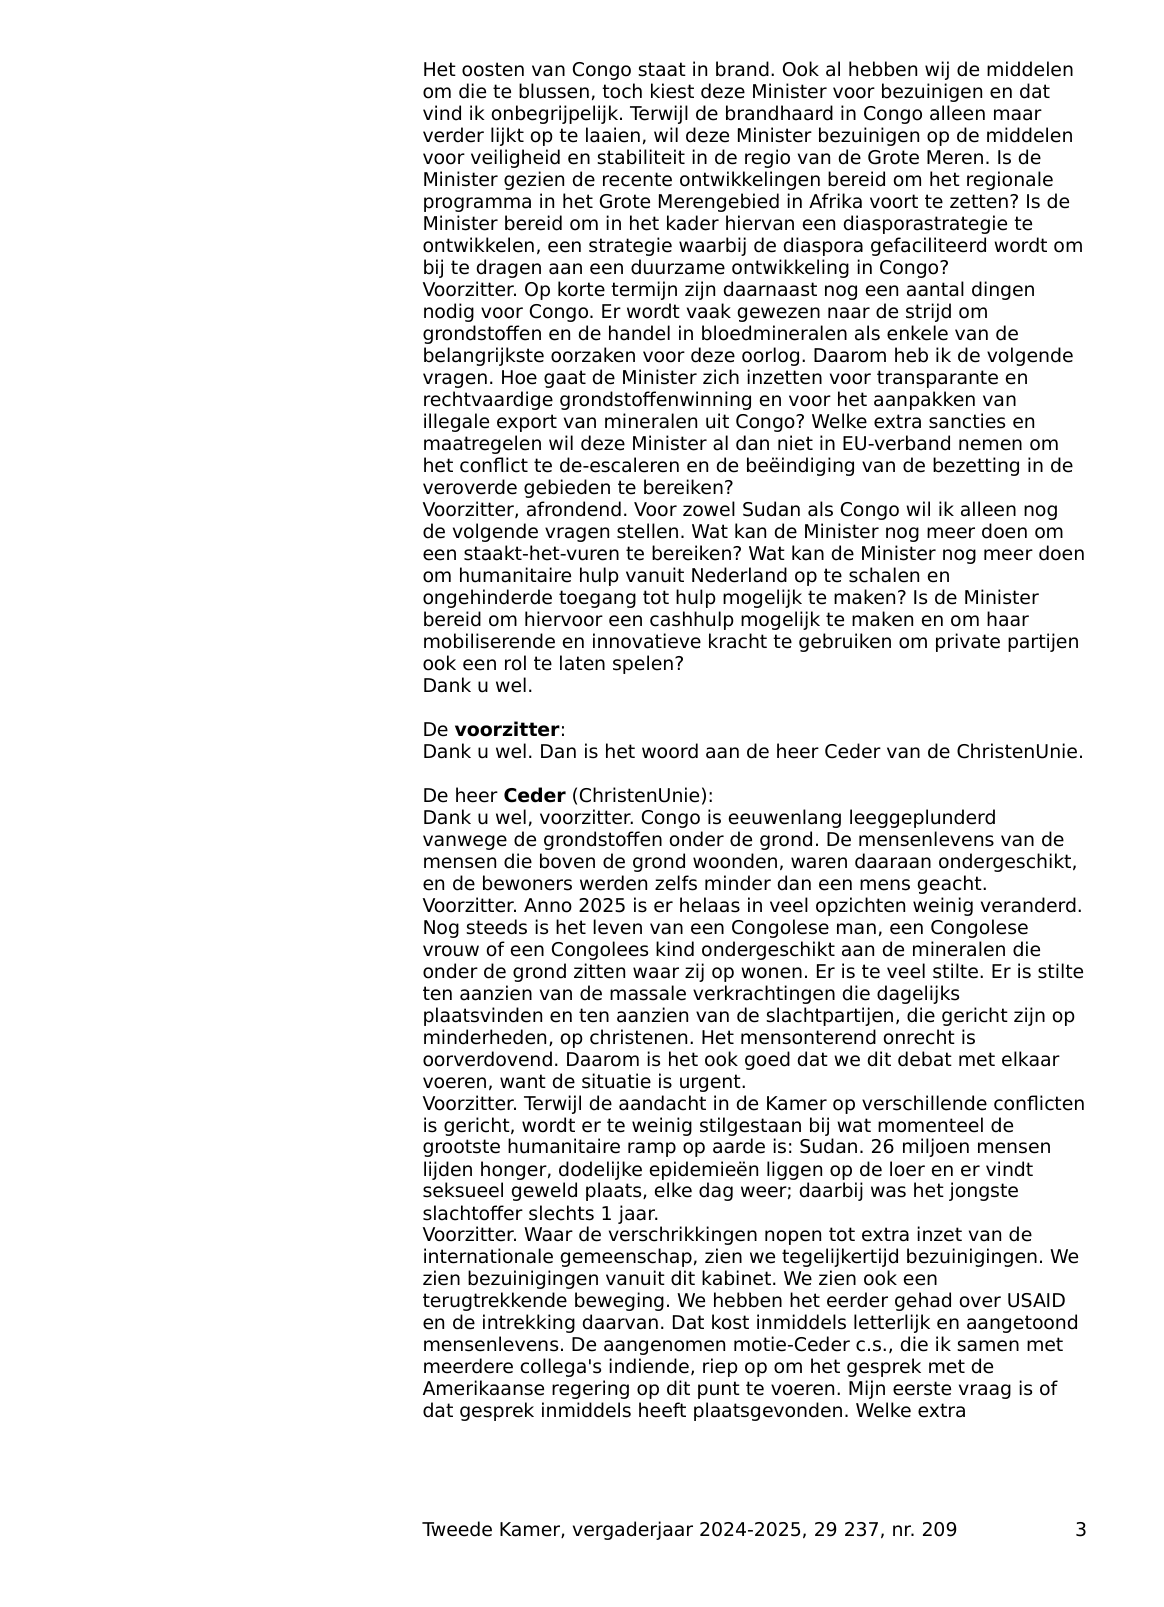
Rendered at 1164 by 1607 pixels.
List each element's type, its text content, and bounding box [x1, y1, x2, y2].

text De heer Ceder (ChristenUnie): [422, 785, 1087, 807]
text Dank u wel, voorzitter. Congo is eeuwenlang leeggeplunderd vanwege de grondstoffen onder de grond. De mensenlevens van de mensen die boven de grond woonden, waren daaraan ondergeschikt, en de bewoners werden zelfs minder dan een mens geacht. [422, 807, 1087, 895]
text Voorzitter. Anno 2025 is er helaas in veel opzichten weinig veranderd. Nog steeds is het leven van een Congolese man, een Congolese vrouw of een Congolees kind ondergeschikt aan de mineralen die onder de grond zitten waar zij op wonen. Er is te veel stilte. Er is stilte ten aanzien van de massale verkrachtingen die dagelijks plaatsvinden en ten aanzien van de slachtpartijen, die gericht zijn op minderheden, op christenen. Het mensonterend onrecht is oorverdovend. Daarom is het ook goed dat we dit debat met elkaar voeren, want de situatie is urgent. [422, 895, 1087, 1092]
text Voorzitter. Waar de verschrikkingen nopen tot extra inzet van de internationale gemeenschap, zien we tegelijkertijd bezuinigingen. We zien bezuinigingen vanuit dit kabinet. We zien ook een terugtrekkende beweging. We hebben het eerder gehad over USAID en de intrekking daarvan. Dat kost inmiddels letterlijk en aangetoond mensenlevens. De aangenomen motie-Ceder c.s., die ik samen met meerdere collega's indiende, riep op om het gesprek met de Amerikaanse regering op dit punt te voeren. Mijn eerste vraag is of dat gesprek inmiddels heeft plaatsgevonden. Welke extra [422, 1224, 1087, 1422]
text Voorzitter, afrondend. Voor zowel Sudan als Congo wil ik alleen nog de volgende vragen stellen. Wat kan de Minister nog meer doen om een staakt-het-vuren te bereiken? Wat kan de Minister nog meer doen om humanitaire hulp vanuit Nederland op te schalen en ongehinderde toegang tot hulp mogelijk te maken? Is de Minister bereid om hiervoor een cashhulp mogelijk te maken en om haar mobiliserende en innovatieve kracht te gebruiken om private partijen ook een rol te laten spelen? [422, 499, 1087, 674]
text De voorzitter: [422, 719, 1087, 741]
text Voorzitter. Op korte termijn zijn daarnaast nog een aantal dingen nodig voor Congo. Er wordt vaak gewezen naar de strijd om grondstoffen en de handel in bloedmineralen als enkele van de belangrijkste oorzaken voor deze oorlog. Daarom heb ik de volgende vragen. Hoe gaat de Minister zich inzetten voor transparante en rechtvaardige grondstoffenwinning en voor het aanpakken van illegale export van mineralen uit Congo? Welke extra sancties en maatregelen wil deze Minister al dan niet in EU-verband nemen om het conflict te de-escaleren en de beëindiging van de bezetting in de veroverde gebieden te bereiken? [422, 279, 1087, 499]
text Dank u wel. Dan is het woord aan de heer Ceder van de ChristenUnie. [422, 741, 1087, 763]
text Dank u wel. [422, 674, 1087, 696]
text Het oosten van Congo staat in brand. Ook al hebben wij de middelen om die te blussen, toch kiest deze Minister voor bezuinigen en dat vind ik onbegrijpelijk. Terwijl de brandhaard in Congo alleen maar verder lijkt op te laaien, wil deze Minister bezuinigen op de middelen voor veiligheid en stabiliteit in de regio van de Grote Meren. Is de Minister gezien de recente ontwikkelingen bereid om het regionale programma in het Grote Merengebied in Afrika voort te zetten? Is de Minister bereid om in het kader hiervan een diasporastrategie te ontwikkelen, een strategie waarbij de diaspora gefaciliteerd wordt om bij te dragen aan een duurzame ontwikkeling in Congo? [422, 59, 1087, 279]
text Voorzitter. Terwijl de aandacht in de Kamer op verschillende conflicten is gericht, wordt er te weinig stilgestaan bij wat momenteel de grootste humanitaire ramp op aarde is: Sudan. 26 miljoen mensen lijden honger, dodelijke epidemieën liggen op de loer en er vindt seksueel geweld plaats, elke dag weer; daarbij was het jongste slachtoffer slechts 1 jaar. [422, 1092, 1087, 1224]
